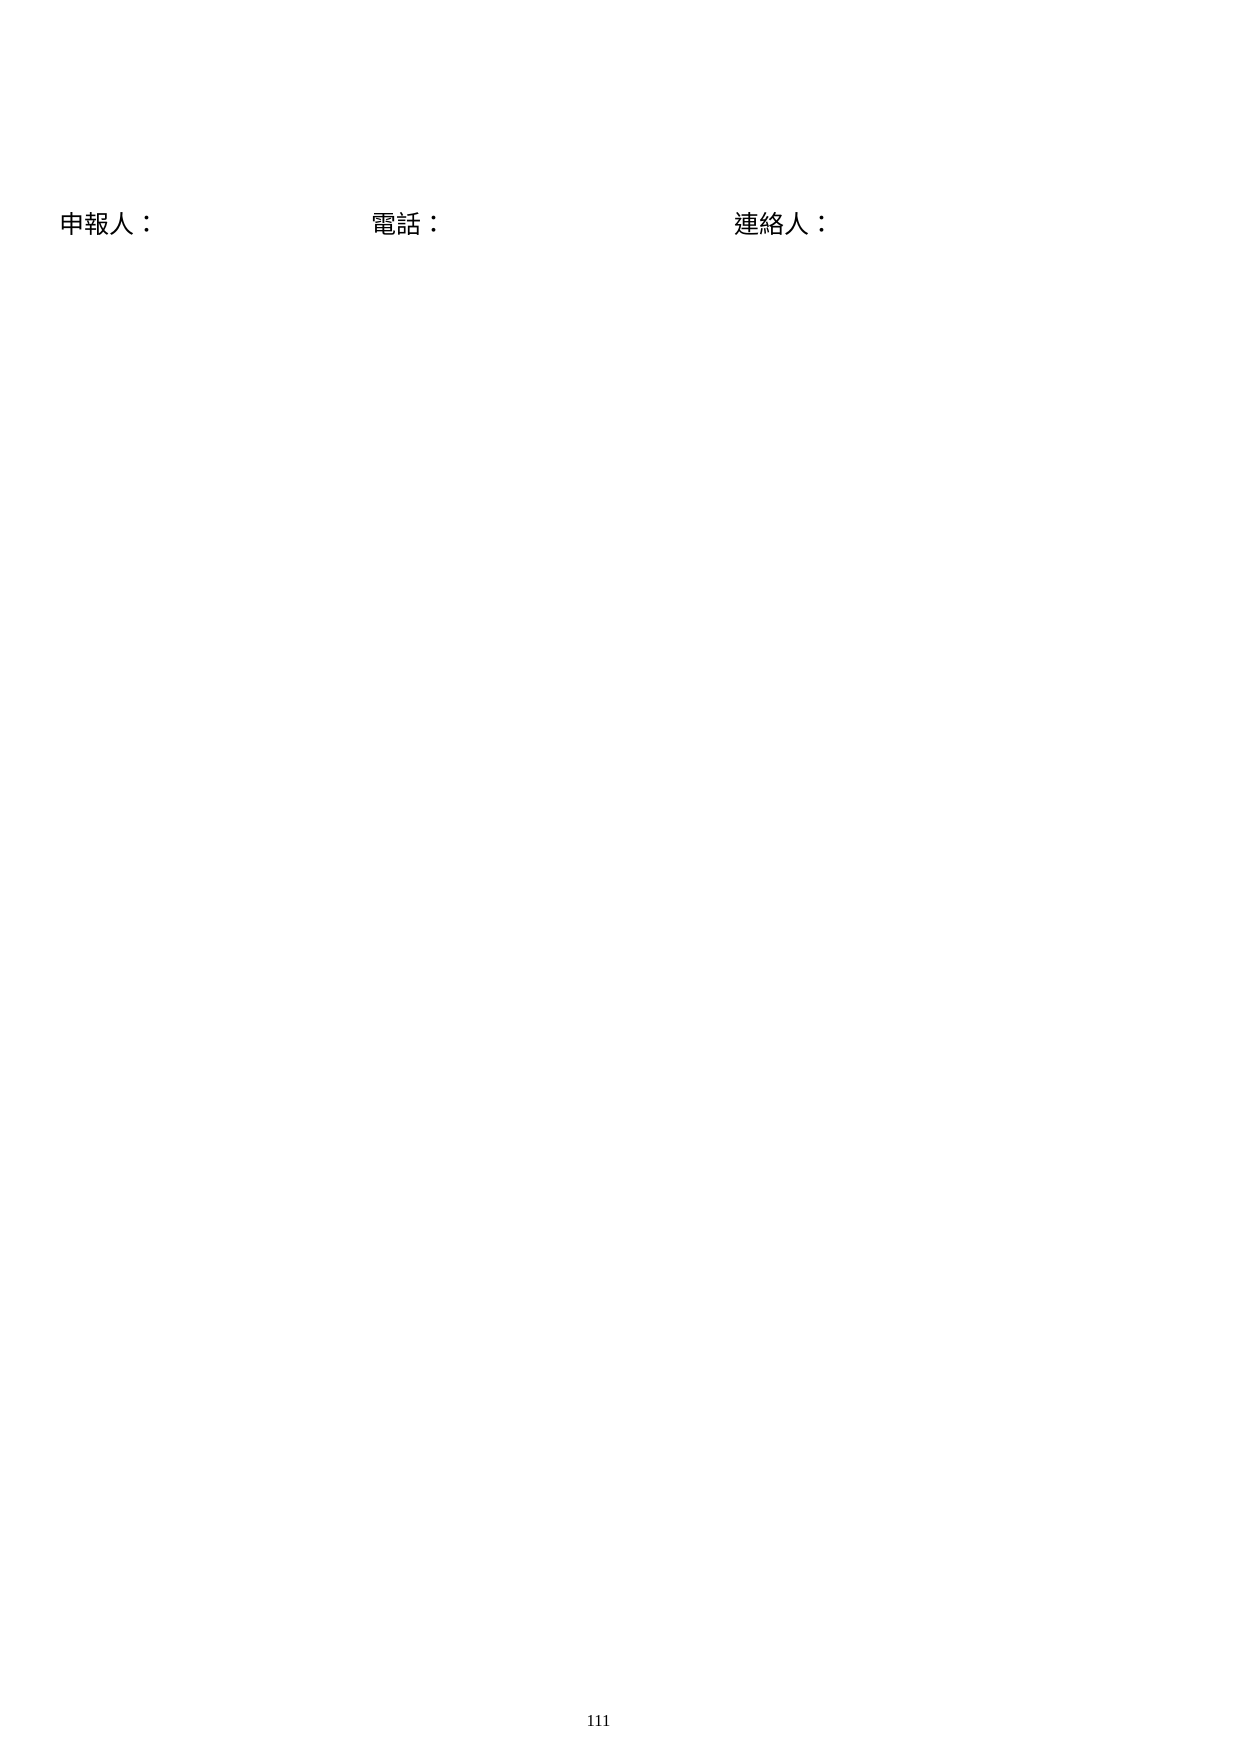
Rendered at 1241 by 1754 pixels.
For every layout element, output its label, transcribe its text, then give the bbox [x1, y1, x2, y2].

text 申報人： 電話： 連絡人： [59, 181, 1137, 244]
